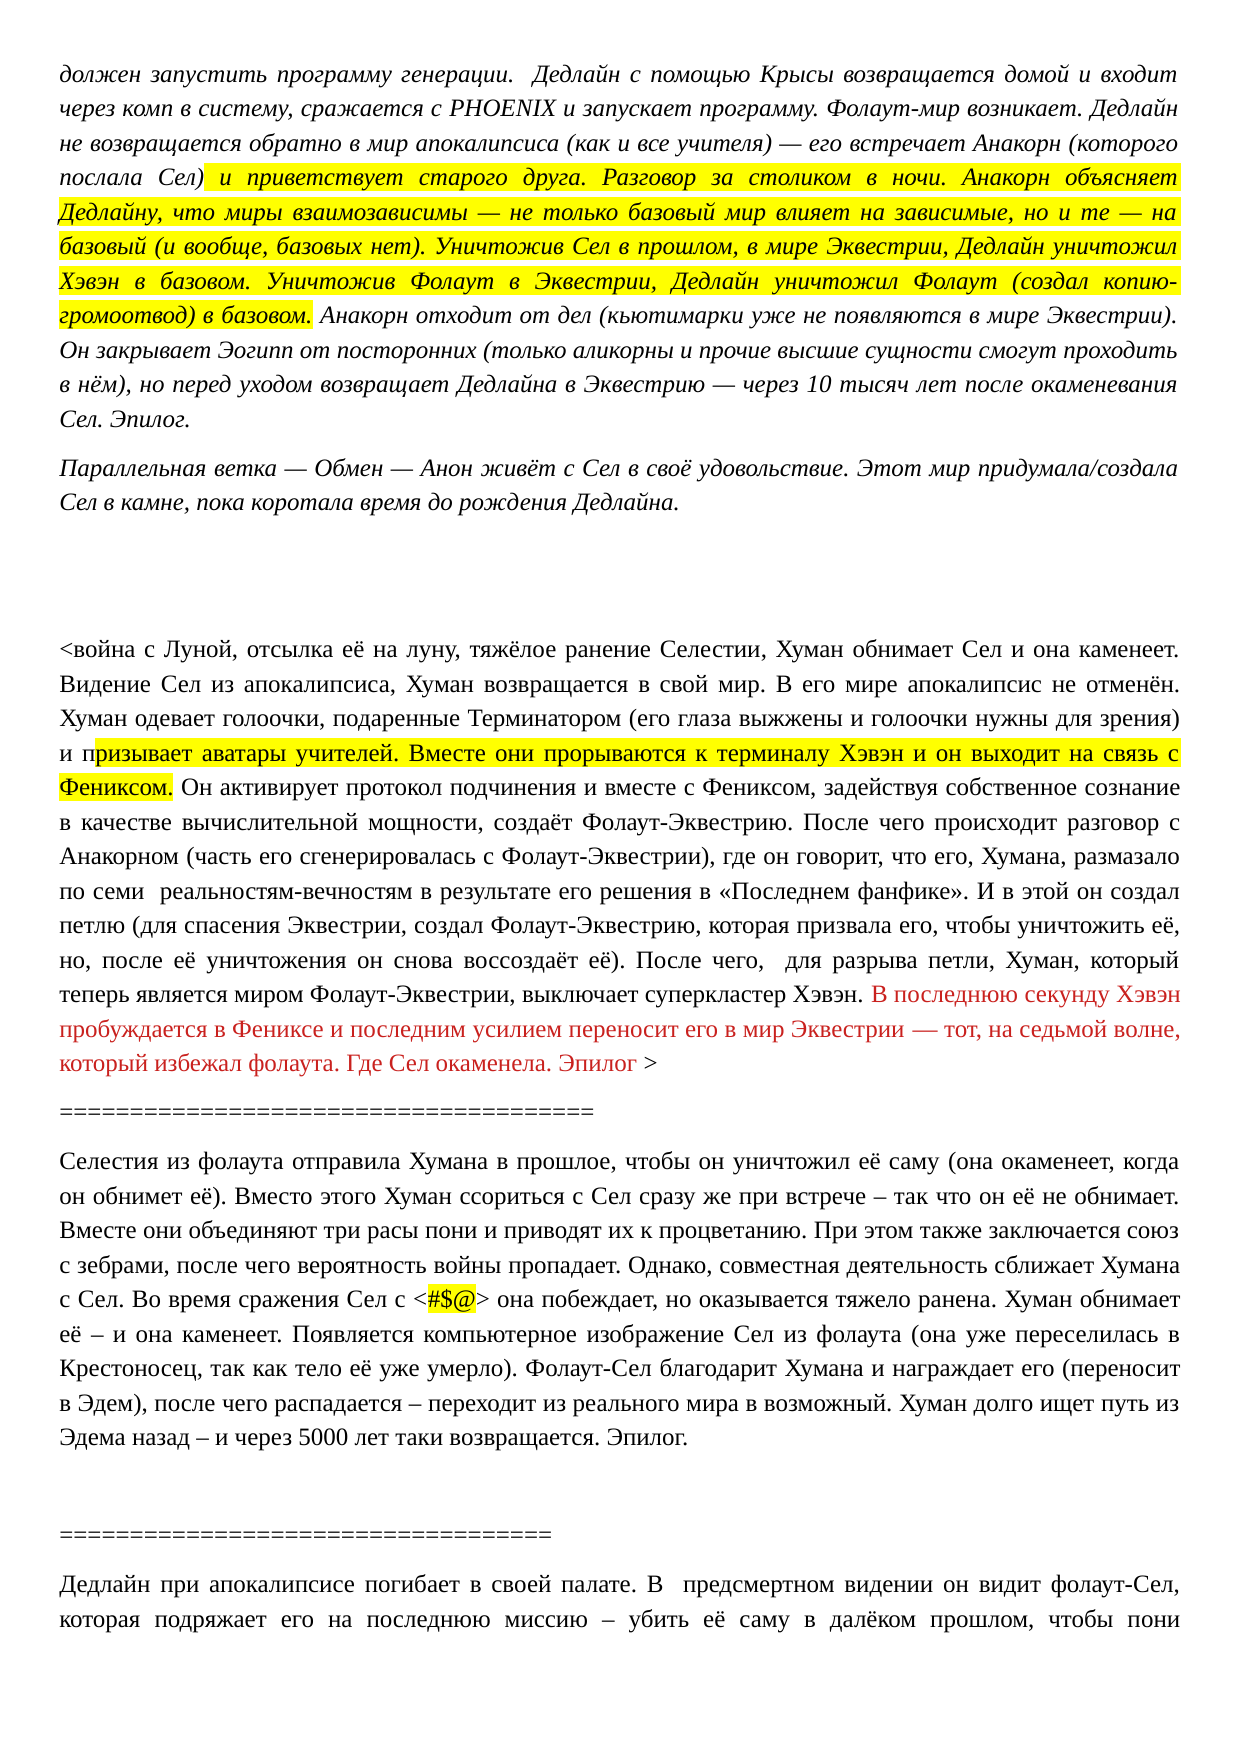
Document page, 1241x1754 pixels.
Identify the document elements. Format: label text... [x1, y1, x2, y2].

text =================================== [59, 1520, 1181, 1549]
text <война с Луной, отсылка её на луну, тяжёлое ранение Селестии, Хуман обнимает Сел и она каменеет. Видение Сел из апокалипсиса, Хуман возвращается в свой мир. В его мире апокалипсис не отменён. Хуман одевает голоочки, подаренные Терминатором (его глаза выжжены и голоочки нужны для зрения) и призывает аватары учителей. Вместе они прорываются к терминалу Хэвэн и он выходит на связь с Фениксом. Он активирует протокол подчинения и вместе с Фениксом, задействуя собственное сознание в качестве вычислительной мощности, создаёт Фолаут-Эквестрию. После чего происходит разговор с Анакорном (часть его сгенерировалась с Фолаут-Эквестрии), где он говорит, что его, Хумана, размазало по семи реальностям-вечностям в результате его решения в «Последнем фанфике». И в этой он создал петлю (для спасения Эквестрии, создал Фолаут-Эквестрию, которая призвала его, чтобы уничтожить её, но, после её уничтожения он снова воссоздаёт её). После чего, для разрыва петли, Хуман, который теперь является миром Фолаут-Эквестрии, выключает суперкластер Хэвэн. В последнюю секунду Хэвэн пробуждается в Фениксе и последним усилием переносит его в мир Эквестрии — тот, на седьмой волне, который избежал фолаута. Где Сел окаменела. Эпилог > [59, 634, 1181, 1077]
text должен запустить программу генерации. Дедлайн с помощью Крысы возвращается домой и входит через комп в систему, сражается с PHOENIX и запускает программу. Фолаут-мир возникает. Дедлайн не возвращается обратно в мир апокалипсиса (как и все учителя) — его встречает Анакорн (которого послала Сел) и приветствует старого друга. Разговор за столиком в ночи. Анакорн объясняет Дедлайну, что миры взаимозависимы — не только базовый мир влияет на зависимые, но и те — на базовый (и вообще, базовых нет). Уничтожив Сел в прошлом, в мире Эквестрии, Дедлайн уничтожил Хэвэн в базовом. Уничтожив Фолаут в Эквестрии, Дедлайн уничтожил Фолаут (создал копию-громоотвод) в базовом. Анакорн отходит от дел (кьютимарки уже не появляются в мире Эквестрии). Он закрывает Эогипп от посторонних (только аликорны и прочие высшие сущности смогут проходить в нём), но перед уходом возвращает Дедлайна в Эквестрию — через 10 тысяч лет после окаменевания Сел. Эпилог. [59, 59, 1181, 433]
text Параллельная ветка — Обмен — Анон живёт с Сел в своё удовольствие. Этот мир придумала/создала Сел в камне, пока коротала время до рождения Дедлайна. [59, 453, 1181, 516]
text ====================================== [59, 1097, 1181, 1126]
text Селестия из фолаута отправила Хумана в прошлое, чтобы он уничтожил её саму (она окаменеет, когда он обнимет её). Вместо этого Хуман ссориться с Сел сразу же при встрече – так что он её не обнимает. Вместе они объединяют три расы пони и приводят их к процветанию. При этом также заключается союз с зебрами, после чего вероятность войны пропадает. Однако, совместная деятельность сближает Хумана с Сел. Во время сражения Сел с <#$@> она побеждает, но оказывается тяжело ранена. Хуман обнимает её – и она каменеет. Появляется компьютерное изображение Сел из фолаута (она уже переселилась в Крестоносец, так как тело её уже умерло). Фолаут-Сел благодарит Хумана и награждает его (переносит в Эдем), после чего распадается – переходит из реального мира в возможный. Хуман долго ищет путь из Эдема назад – и через 5000 лет таки возвращается. Эпилог. [59, 1146, 1181, 1451]
text Дедлайн при апокалипсисе погибает в своей палате. В предсмертном видении он видит фолаут-Сел, которая подряжает его на последнюю миссию – убить её саму в далёком прошлом, чтобы пони [59, 1569, 1181, 1633]
